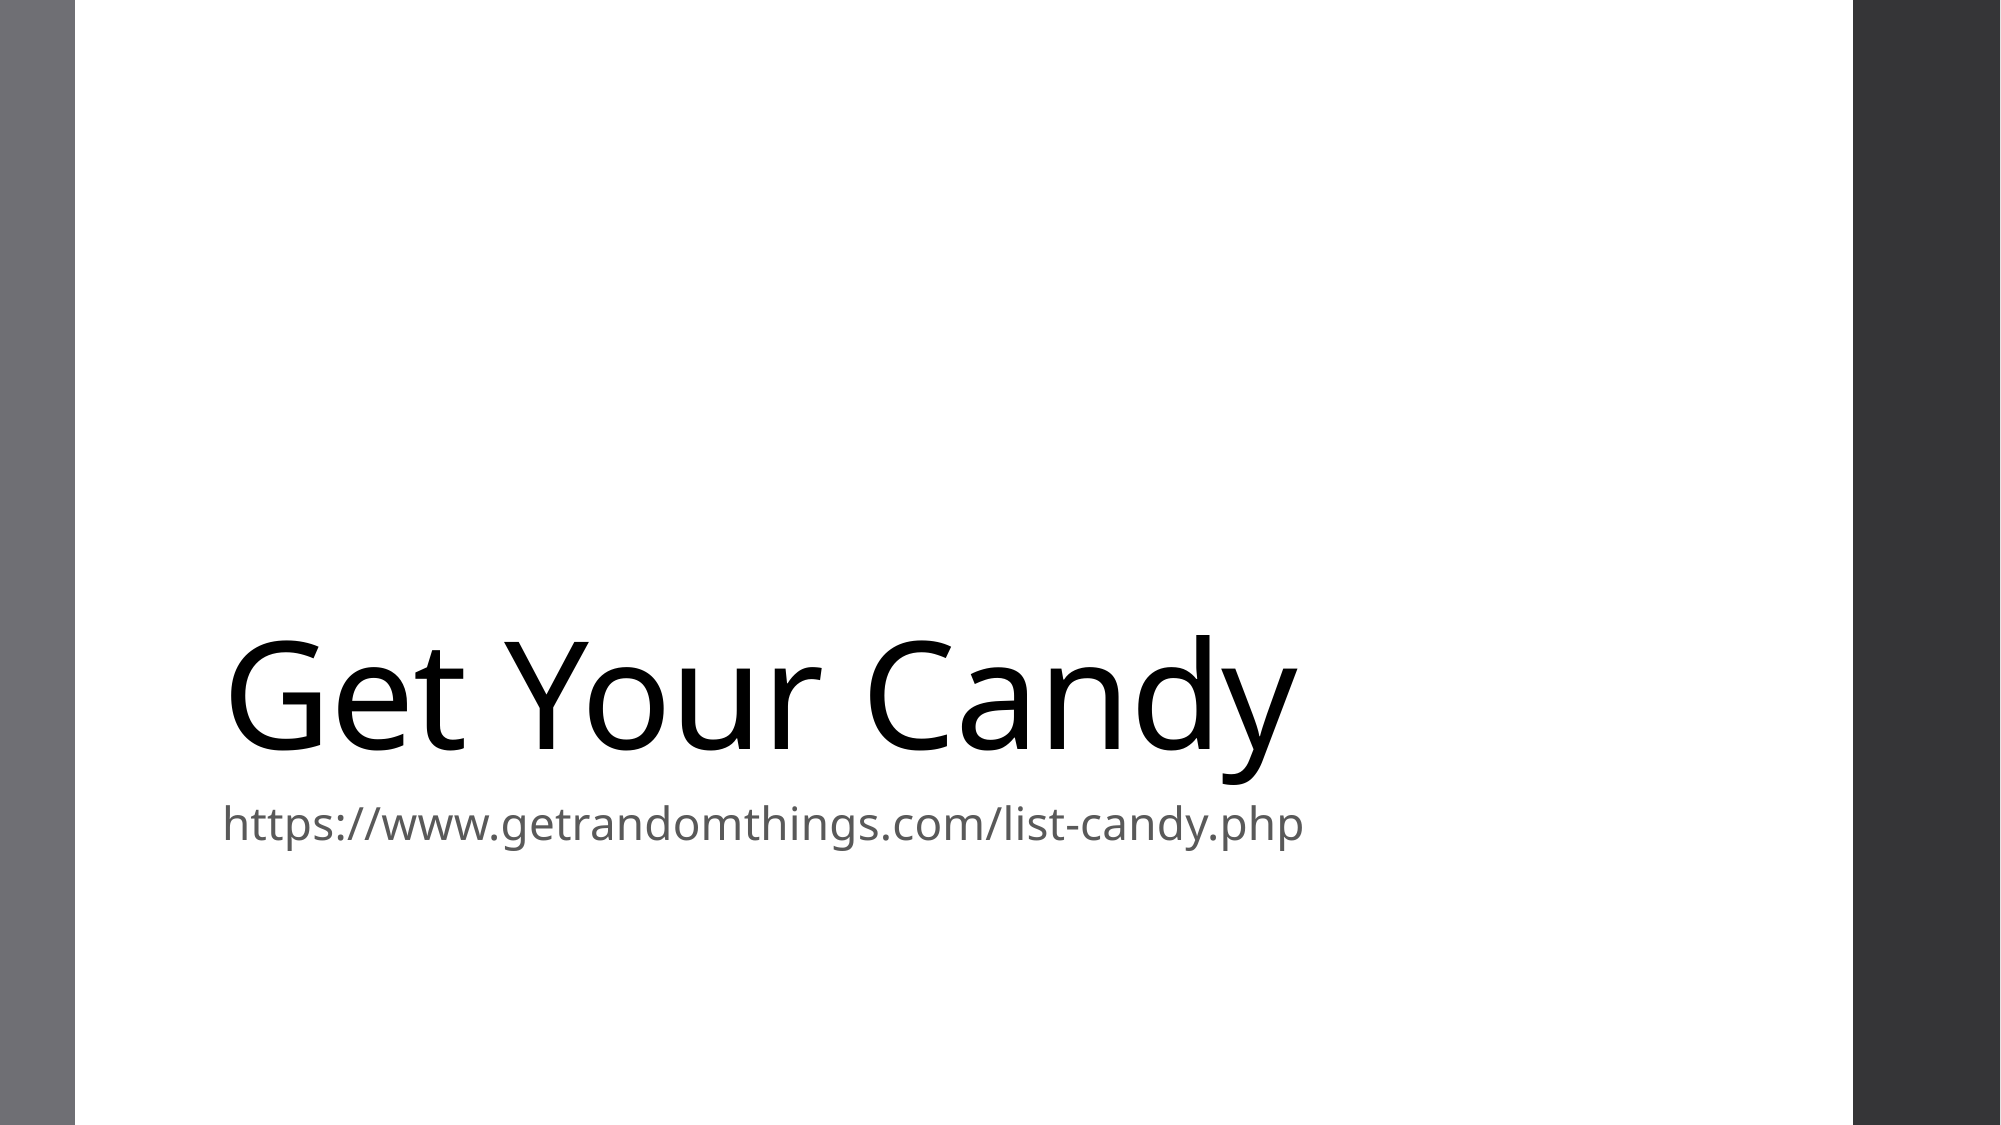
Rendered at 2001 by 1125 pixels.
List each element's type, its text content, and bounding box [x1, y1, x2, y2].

list https://www.getrandomthings.com/list-candy.php [206, 787, 1752, 1066]
title Get Your Candy [206, 124, 1752, 787]
